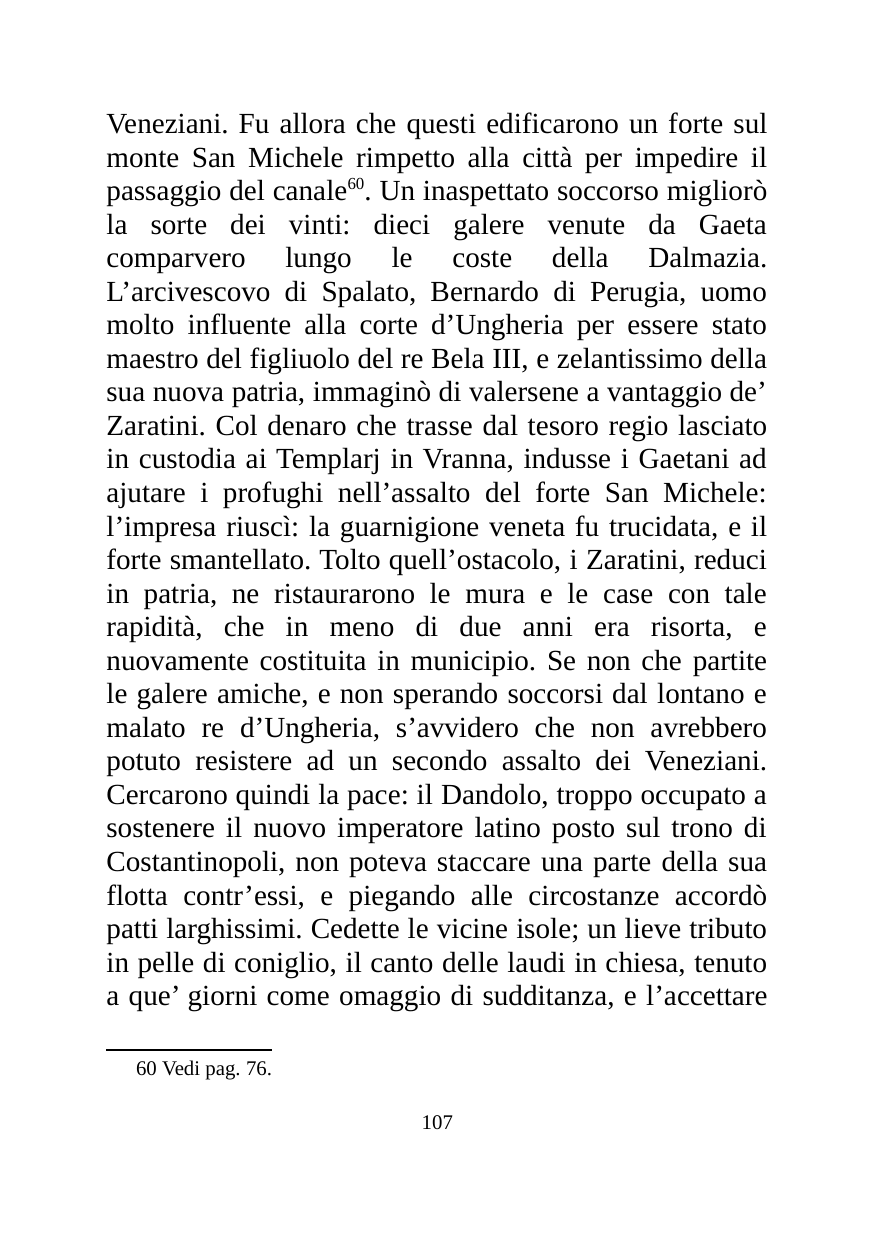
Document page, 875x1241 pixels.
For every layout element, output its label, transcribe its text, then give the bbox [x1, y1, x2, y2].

text Veneziani. Fu allora che questi edificarono un forte sul monte San Michele rimpetto alla città per impedire il passaggio del canale. Un inaspettato soccorso migliorò la sorte dei vinti: dieci galere venute da Gaeta comparvero lungo le coste della Dalmazia. L’arcivescovo di Spalato, Bernardo di Perugia, uomo molto influente alla corte d’Ungheria per essere stato maestro del figliuolo del re Bela III, e zelantissimo della sua nuova patria, immaginò di valersene a vantaggio de’ Zaratini. Col denaro che trasse dal tesoro regio lasciato in custodia ai Templarj in Vranna, indusse i Gaetani ad ajutare i profughi nell’assalto del forte San Michele: l’impresa riuscì: la guarnigione veneta fu trucidata, e il forte smantellato. Tolto quell’ostacolo, i Zaratini, reduci in patria, ne ristaurarono le mura e le case con tale rapidità, che in meno di due anni era risorta, e nuovamente costituita in municipio. Se non che partite le galere amiche, e non sperando soccorsi dal lontano e malato re d’Ungheria, s’avvidero che non avrebbero potuto resistere ad un secondo assalto dei Veneziani. Cercarono quindi la pace: il Dandolo, troppo occupato a sostenere il nuovo imperatore latino posto sul trono di Costantinopoli, non poteva staccare una parte della sua flotta contr’essi, e piegando alle circostanze accordò patti larghissimi. Cedette le vicine isole; un lieve tributo in pelle di coniglio, il canto delle laudi in chiesa, tenuto a que’ giorni come omaggio di sudditanza, e l’accettare [106, 106, 768, 1012]
text Vedi pag. 75. [106, 1056, 768, 1080]
